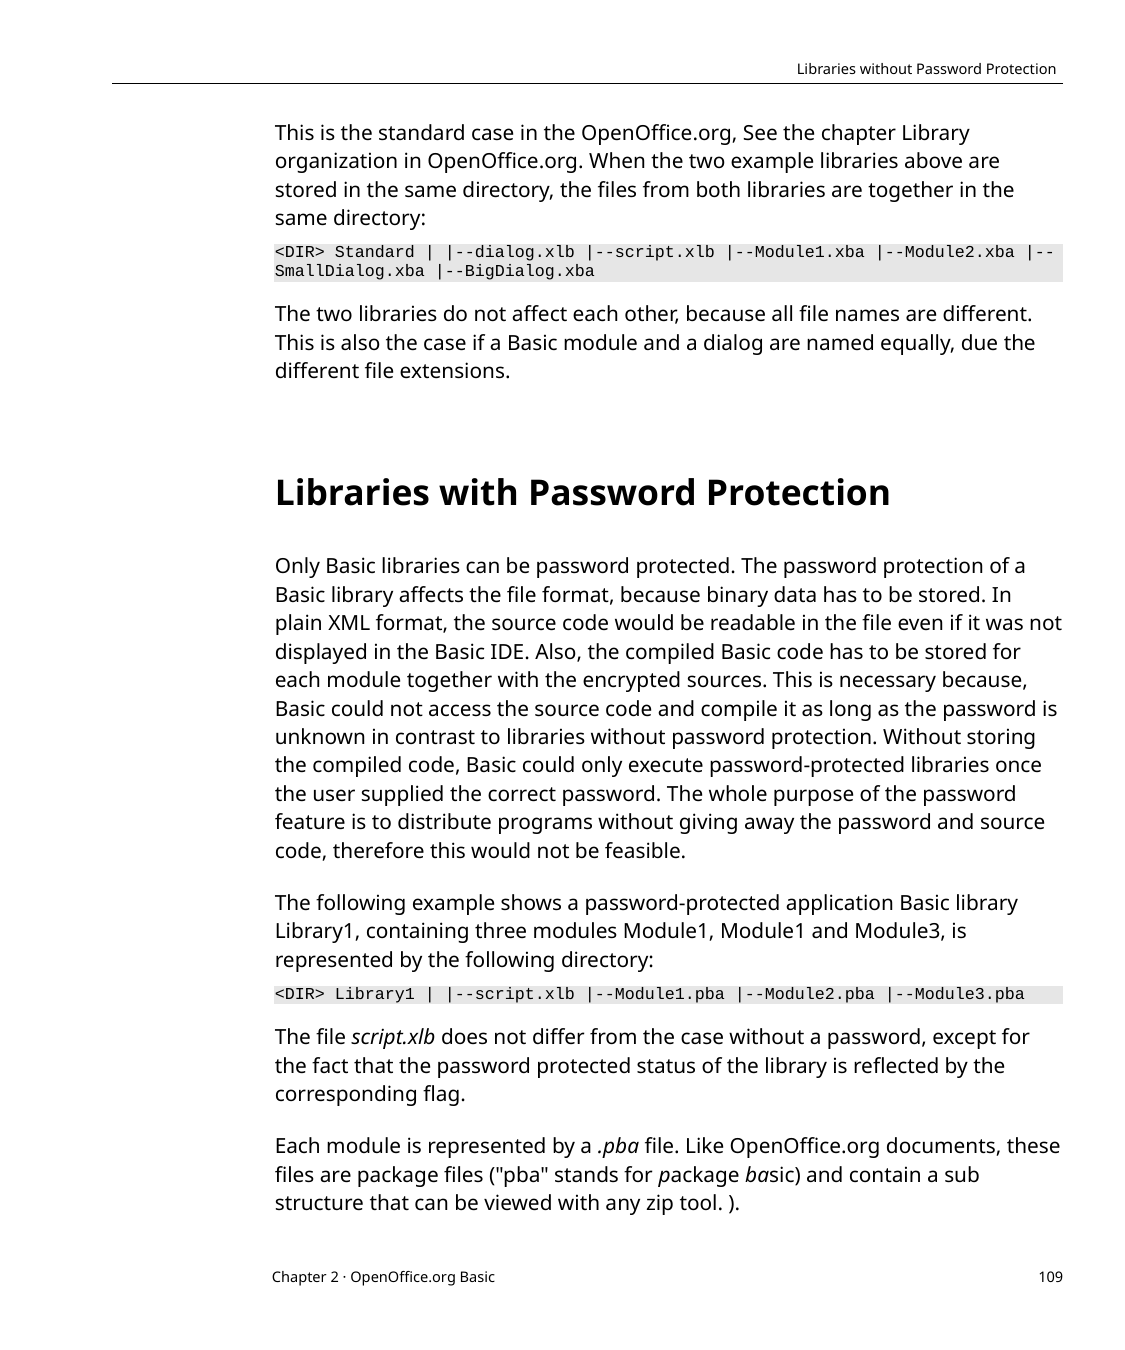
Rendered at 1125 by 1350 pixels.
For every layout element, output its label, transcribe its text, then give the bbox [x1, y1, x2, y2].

text Only Basic libraries can be password protected. The password protection of a Basic library affects the file format, because binary data has to be stored. In plain XML format, the source code would be readable in the file even if it was not displayed in the Basic IDE. Also, the compiled Basic code has to be stored for each module together with the encrypted sources. This is necessary because, Basic could not access the source code and compile it as long as the password is unknown in contrast to libraries without password protection. Without storing the compiled code, Basic could only execute password-protected libraries once the user supplied the correct password. The whole purpose of the password feature is to distribute programs without giving away the password and source code, therefore this would not be feasible. [274, 551, 1063, 864]
text The following example shows a password-protected application Basic library Library1, containing three modules Module1, Module1 and Module3, is represented by the following directory: [274, 888, 1063, 973]
subtitle Libraries with Password Protection [274, 468, 1063, 516]
text The file script.xlb does not differ from the case without a password, except for the fact that the password protected status of the library is reflected by the corresponding flag. [274, 1022, 1063, 1108]
text The two libraries do not affect each other, because all file names are different. This is also the case if a Basic module and a dialog are named equally, due the different file extensions. [274, 299, 1063, 385]
text <DIR> Standard | |--dialog.xlb |--script.xlb |--Module1.xba |--Module2.xba |--SmallDialog.xba |--BigDialog.xba [274, 244, 1063, 282]
text This is the standard case in the OpenOffice.org, See the chapter Library organization in OpenOffice.org. When the two example libraries above are stored in the same directory, the files from both libraries are together in the same directory: [274, 118, 1063, 232]
text Each module is represented by a .pba file. Like OpenOffice.org documents, these files are package files ("pba" stands for package basic) and contain a sub structure that can be viewed with any zip tool. ). [274, 1132, 1063, 1217]
text <DIR> Library1 | |--script.xlb |--Module1.pba |--Module2.pba |--Module3.pba [274, 986, 1063, 1004]
